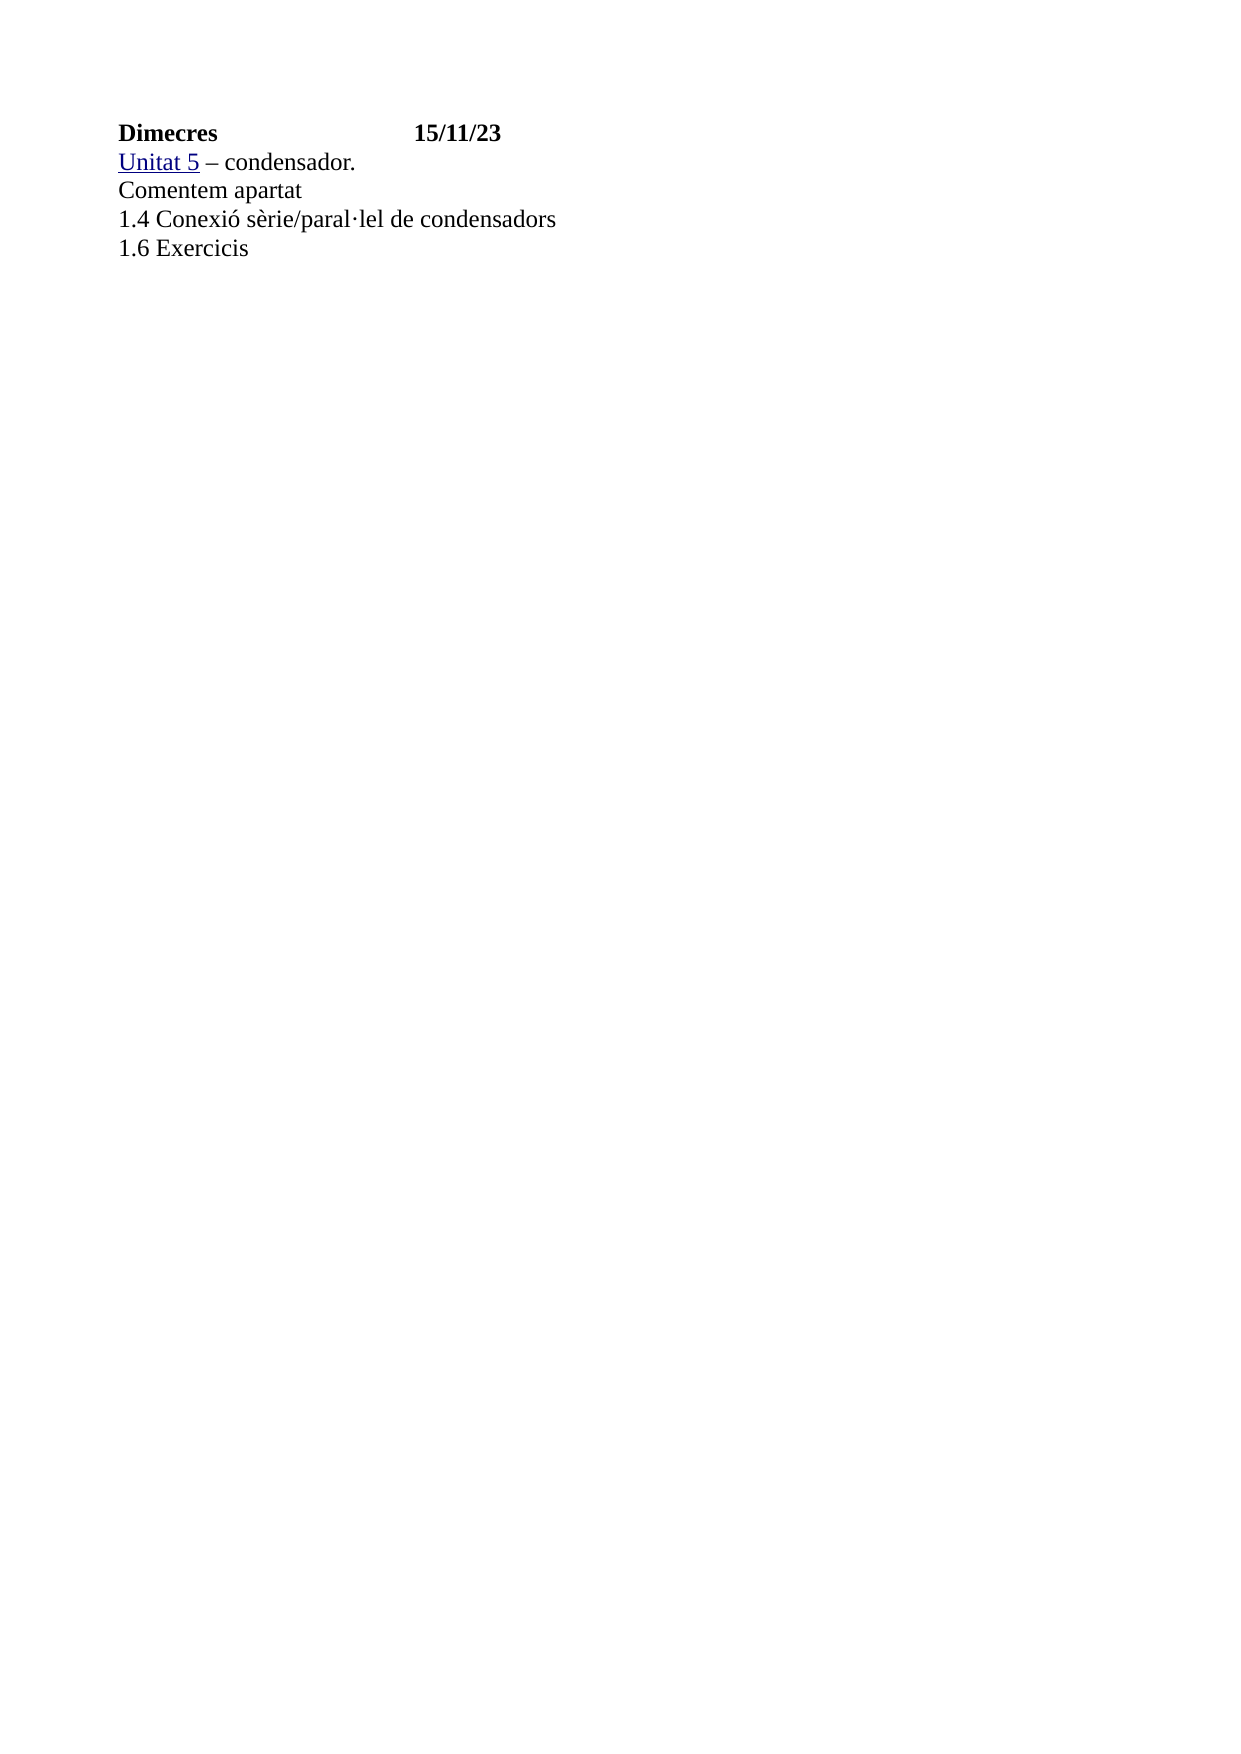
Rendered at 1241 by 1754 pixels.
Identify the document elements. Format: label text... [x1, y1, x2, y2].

text 1.4 Conexió sèrie/paral·lel de condensadors [118, 204, 1122, 233]
text Comentem apartat [118, 176, 1122, 204]
text Dimecres 15/11/23 [118, 118, 1122, 147]
text Unitat 5 – condensador. [118, 147, 1122, 176]
text 1.6 Exercicis [118, 233, 1122, 262]
